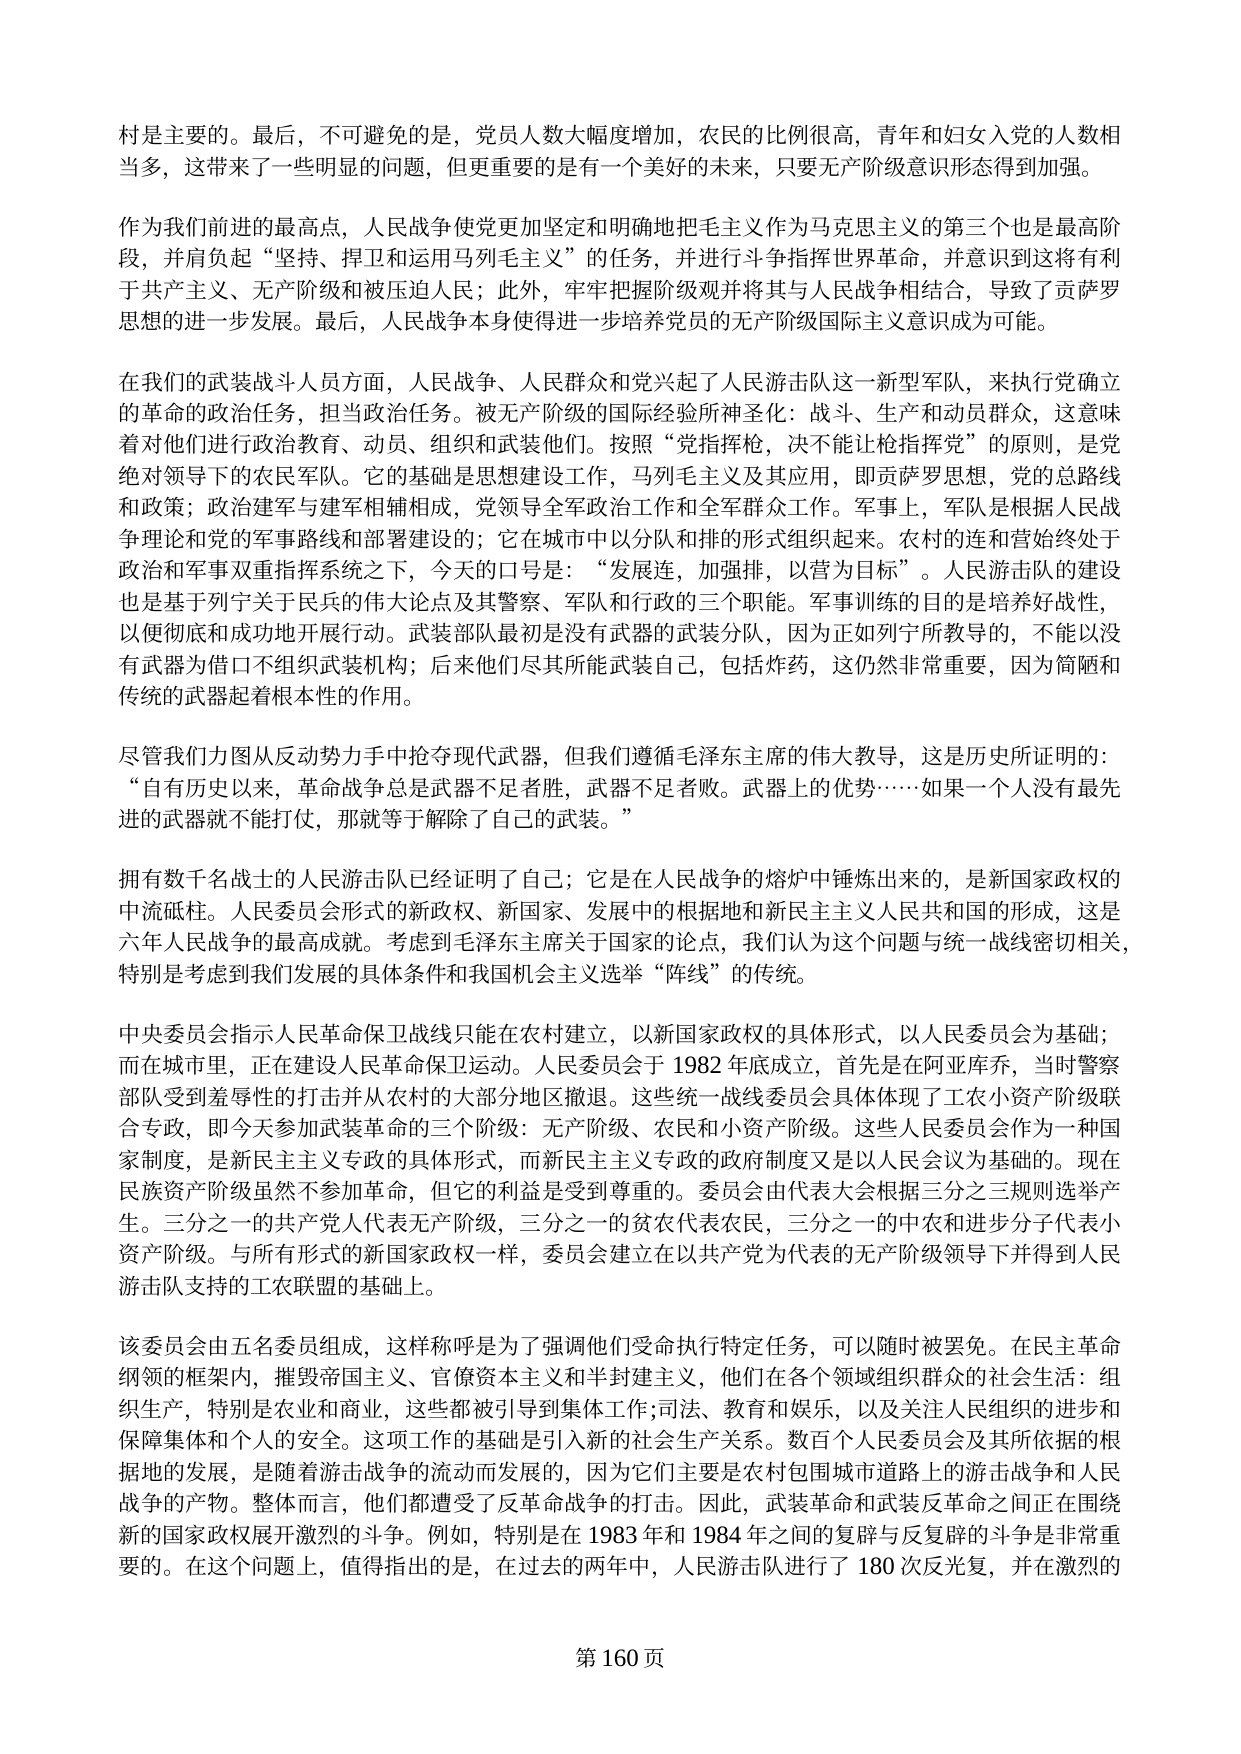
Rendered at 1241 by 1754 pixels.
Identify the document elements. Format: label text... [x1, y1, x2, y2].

text 作为我们前进的最高点，人民战争使党更加坚定和明确地把毛主义作为马克思主义的第三个也是最高阶段，并肩负起“坚持、捍卫和运用马列毛主义”的任务，并进行斗争指挥世界革命，并意识到这将有利于共产主义、无产阶级和被压迫人民；此外，牢牢把握阶级观并将其与人民战争相结合，导致了贡萨罗思想的进一步发展。最后，人民战争本身使得进一步培养党员的无产阶级国际主义意识成为可能。 [118, 210, 1122, 336]
text 村是主要的。最后，不可避免的是，党员人数大幅度增加，农民的比例很高，青年和妇女入党的人数相当多，这带来了一些明显的问题，但更重要的是有一个美好的未来，只要无产阶级意识形态得到加强。 [118, 118, 1122, 181]
text 该委员会由五名委员组成，这样称呼是为了强调他们受命执行特定任务，可以随时被罢免。在民主革命纲领的框架内，摧毁帝国主义、官僚资本主义和半封建主义，他们在各个领域组织群众的社会生活：组织生产，特别是农业和商业，这些都被引导到集体工作;司法、教育和娱乐，以及关注人民组织的进步和保障集体和个人的安全。这项工作的基础是引入新的社会生产关系。数百个人民委员会及其所依据的根据地的发展，是随着游击战争的流动而发展的，因为它们主要是农村包围城市道路上的游击战争和人民战争的产物。整体而言，他们都遭受了反革命战争的打击。因此，武装革命和武装反革命之间正在围绕新的国家政权展开激烈的斗争。例如，特别是在1983年和1984年之间的复辟与反复辟的斗争是非常重要的。在这个问题上，值得指出的是，在过去的两年中，人民游击队进行了180次反光复，并在激烈的 [118, 1329, 1122, 1581]
text 中央委员会指示人民革命保卫战线只能在农村建立，以新国家政权的具体形式，以人民委员会为基础；而在城市里，正在建设人民革命保卫运动。人民委员会于1982年底成立，首先是在阿亚库乔，当时警察部队受到羞辱性的打击并从农村的大部分地区撤退。这些统一战线委员会具体体现了工农小资产阶级联合专政，即今天参加武装革命的三个阶级：无产阶级、农民和小资产阶级。这些人民委员会作为一种国家制度，是新民主主义专政的具体形式，而新民主主义专政的政府制度又是以人民会议为基础的。现在民族资产阶级虽然不参加革命，但它的利益是受到尊重的。委员会由代表大会根据三分之三规则选举产生。三分之一的共产党人代表无产阶级，三分之一的贫农代表农民，三分之一的中农和进步分子代表小资产阶级。与所有形式的新国家政权一样，委员会建立在以共产党为代表的无产阶级领导下并得到人民游击队支持的工农联盟的基础上。 [118, 1017, 1122, 1300]
text 拥有数千名战士的人民游击队已经证明了自己；它是在人民战争的熔炉中锤炼出来的，是新国家政权的中流砥柱。人民委员会形式的新政权、新国家、发展中的根据地和新民主主义人民共和国的形成，这是六年人民战争的最高成就。考虑到毛泽东主席关于国家的论点，我们认为这个问题与统一战线密切相关，特别是考虑到我们发展的具体条件和我国机会主义选举“阵线”的传统。 [118, 863, 1122, 988]
text 尽管我们力图从反动势力手中抢夺现代武器，但我们遵循毛泽东主席的伟大教导，这是历史所证明的：“自有历史以来，革命战争总是武器不足者胜，武器不足者败。武器上的优势……如果一个人没有最先进的武器就不能打仗，那就等于解除了自己的武装。” [118, 739, 1122, 834]
text 在我们的武装战斗人员方面，人民战争、人民群众和党兴起了人民游击队这一新型军队，来执行党确立的革命的政治任务，担当政治任务。被无产阶级的国际经验所神圣化：战斗、生产和动员群众，这意味着对他们进行政治教育、动员、组织和武装他们。按照“党指挥枪，决不能让枪指挥党”的原则，是党绝对领导下的农民军队。它的基础是思想建设工作，马列毛主义及其应用，即贡萨罗思想，党的总路线和政策；政治建军与建军相辅相成，党领导全军政治工作和全军群众工作。军事上，军队是根据人民战争理论和党的军事路线和部署建设的；它在城市中以分队和排的形式组织起来。农村的连和营始终处于政治和军事双重指挥系统之下，今天的口号是：“发展连，加强排，以营为目标”。人民游击队的建设也是基于列宁关于民兵的伟大论点及其警察、军队和行政的三个职能。军事训练的目的是培养好战性，以便彻底和成功地开展行动。武装部队最初是没有武器的武装分队，因为正如列宁所教导的，不能以没有武器为借口不组织武装机构；后来他们尽其所能武装自己，包括炸药，这仍然非常重要，因为简陋和传统的武器起着根本性的作用。 [118, 365, 1122, 711]
